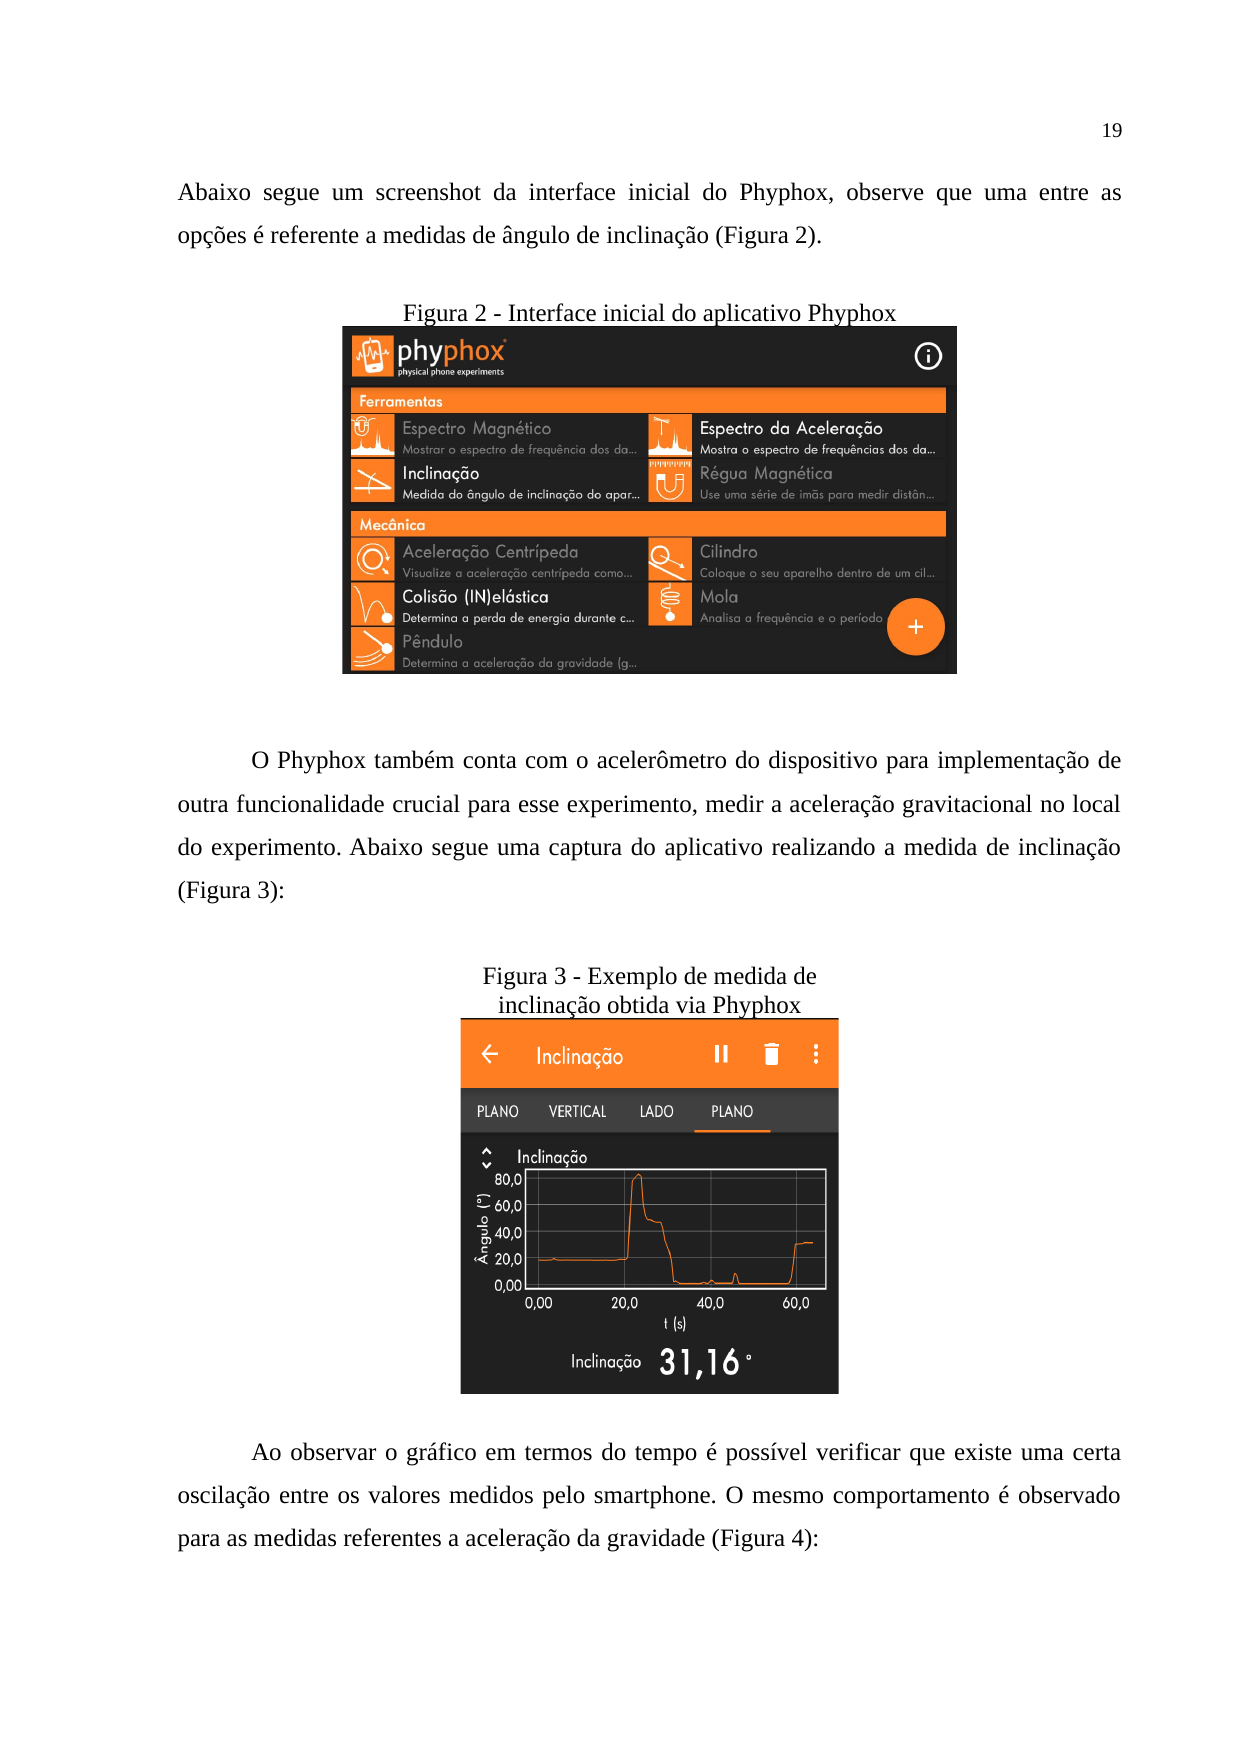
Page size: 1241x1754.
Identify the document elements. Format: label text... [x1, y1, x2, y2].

text Figura 3 - Exemplo de medida de inclinação obtida via Phyphox [461, 961, 838, 1018]
picture [342, 326, 957, 674]
text Figura 2 - Interface inicial do aplicativo Phyphox [342, 298, 957, 326]
picture [460, 1018, 839, 1394]
text O Phyphox também conta com o acelerômetro do dispositivo para implementação de outra funcionalidade crucial para esse experimento, medir a aceleração gravitacional no local do experimento. Abaixo segue uma captura do aplicativo realizando a medida de inclinação (Figura 3): [177, 746, 1122, 904]
text Abaixo segue um screenshot da interface inicial do Phyphox, observe que uma entre as opções é referente a medidas de ângulo de inclinação (Figura 2). [177, 177, 1122, 249]
text Ao observar o gráfico em termos do tempo é possível verificar que existe uma certa oscilação entre os valores medidos pelo smartphone. O mesmo comportamento é observado para as medidas referentes a aceleração da gravidade (Figura 4): [177, 1437, 1122, 1552]
